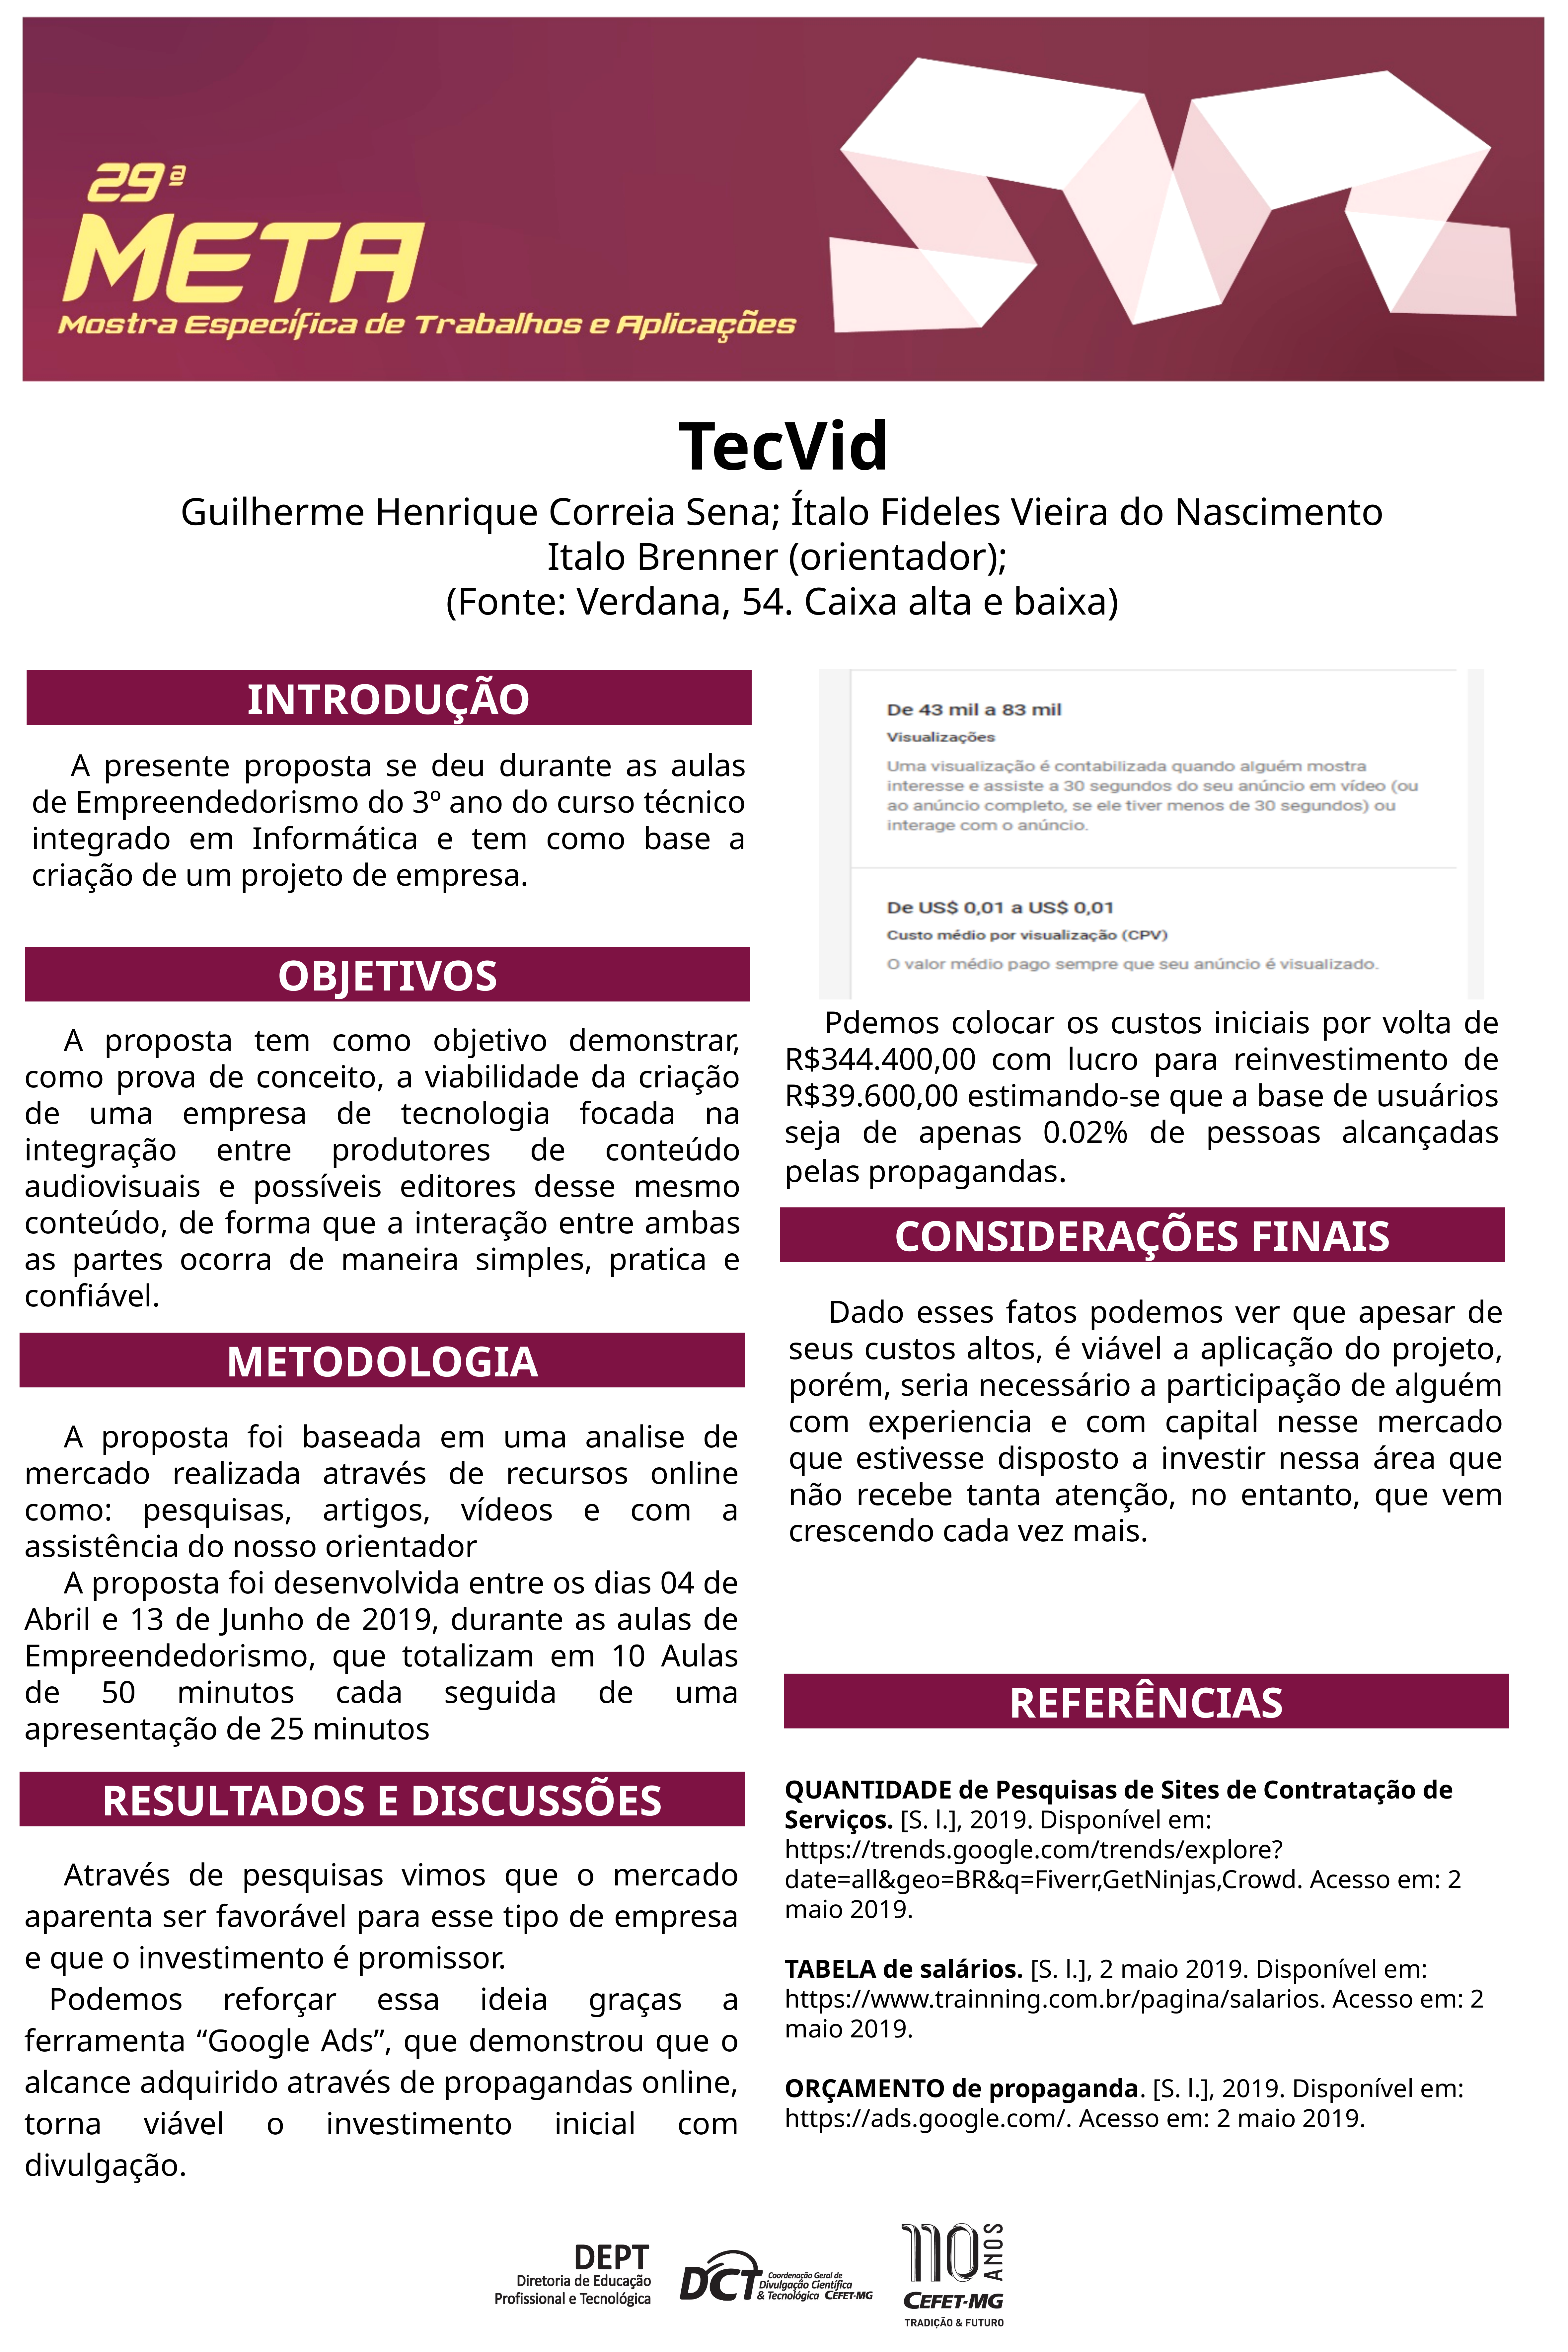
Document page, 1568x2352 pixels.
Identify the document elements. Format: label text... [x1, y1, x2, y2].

text_box QUANTIDADE de Pesquisas de Sites de Contratação de Serviços. [S. l.], 2019. Disponível em: https://trends.google.com/trends/explore?date=all&geo=BR&q=Fiverr,GetNinjas,Crowd. Acesso em: 2 maio 2019. TABELA de salários. [S. l.], 2 maio 2019. Disponível em: https://www.trainning.com.br/pagina/salarios. Acesso em: 2 maio 2019. ORÇAMENTO de propaganda. [S. l.], 2019. Disponível em: https://ads.google.com/. Acesso em: 2 maio 2019. [780, 1771, 1505, 2135]
text_box METODOLOGIA [354, 1360, 366, 1371]
text_box Dado esses fatos podemos ver que apesar de seus custos altos, é viável a aplicação do projeto, porém, seria necessário a participação de alguém com experiencia e com capital nesse mercado que estivesse disposto a investir nessa área que não recebe tanta atenção, no entanto, que vem crescendo cada vez mais. [784, 1290, 1509, 1590]
text_box TecVid [237, 401, 1331, 485]
text_box METODOLOGIA [384, 1360, 399, 1371]
picture [4, 6, 1568, 390]
text_box METODOLOGIA [520, 1360, 528, 1364]
text_box METODOLOGIA [473, 1360, 484, 1371]
picture [495, 2244, 651, 2307]
text_box Guilherme Henrique Correia Sena; Ítalo Fideles Vieira do Nascimento Italo Brenner (orientador); (Fonte: Verdana, 54. Caixa alta e baixa) [1, 485, 1565, 670]
text_box OBJETIVOS [25, 947, 750, 1002]
text_box METODOLOGIA [242, 1360, 248, 1369]
text_box METODOLOGIA [320, 1360, 335, 1371]
picture [819, 669, 1484, 999]
text_box METODOLOGIA [19, 1360, 745, 1388]
text_box REFERÊNCIAS [784, 1673, 1509, 1728]
text_box Através de pesquisas vimos que o mercado aparenta ser favorável para esse tipo de empresa e que o investimento é promissor. Podemos reforçar essa ideia graças a ferramenta “Google Ads”, que demonstrou que o alcance adquirido através de propagandas online, torna viável o investimento inicial com divulgação. [20, 1851, 745, 2152]
text_box INTRODUÇÃO [27, 670, 752, 725]
text_box CONSIDERAÇÕES FINAIS [780, 1207, 1505, 1262]
text_box A proposta tem como objetivo demonstrar, como prova de conceito, a viabilidade da criação de uma empresa de tecnologia focada na integração entre produtores de conteúdo audiovisuais e possíveis editores desse mesmo conteúdo, de forma que a interação entre ambas as partes ocorra de maneira simples, pratica e confiável. [19, 1018, 746, 1360]
text_box METODOLOGIA [439, 1360, 454, 1371]
picture [680, 2250, 873, 2302]
picture [902, 2223, 1004, 2328]
text_box Pdemos colocar os custos iniciais por volta de R$344.400,00 com lucro para reinvestimento de R$39.600,00 estimando-se que a base de usuários seja de apenas 0.02% de pessoas alcançadas pelas propagandas. [780, 964, 1505, 1192]
text_box A presente proposta se deu durante as aulas de Empreendedorismo do 3º ano do curso técnico integrado em Informática e tem como base a criação de um projeto de empresa. [27, 743, 752, 939]
text_box A proposta foi baseada em uma analise de mercado realizada através de recursos online como: pesquisas, artigos, vídeos e com a assistência do nosso orientador A proposta foi desenvolvida entre os dias 04 de Abril e 13 de Junho de 2019, durante as aulas de Empreendedorismo, que totalizam em 10 Aulas de 50 minutos cada seguida de uma apresentação de 25 minutos [19, 1415, 745, 1868]
